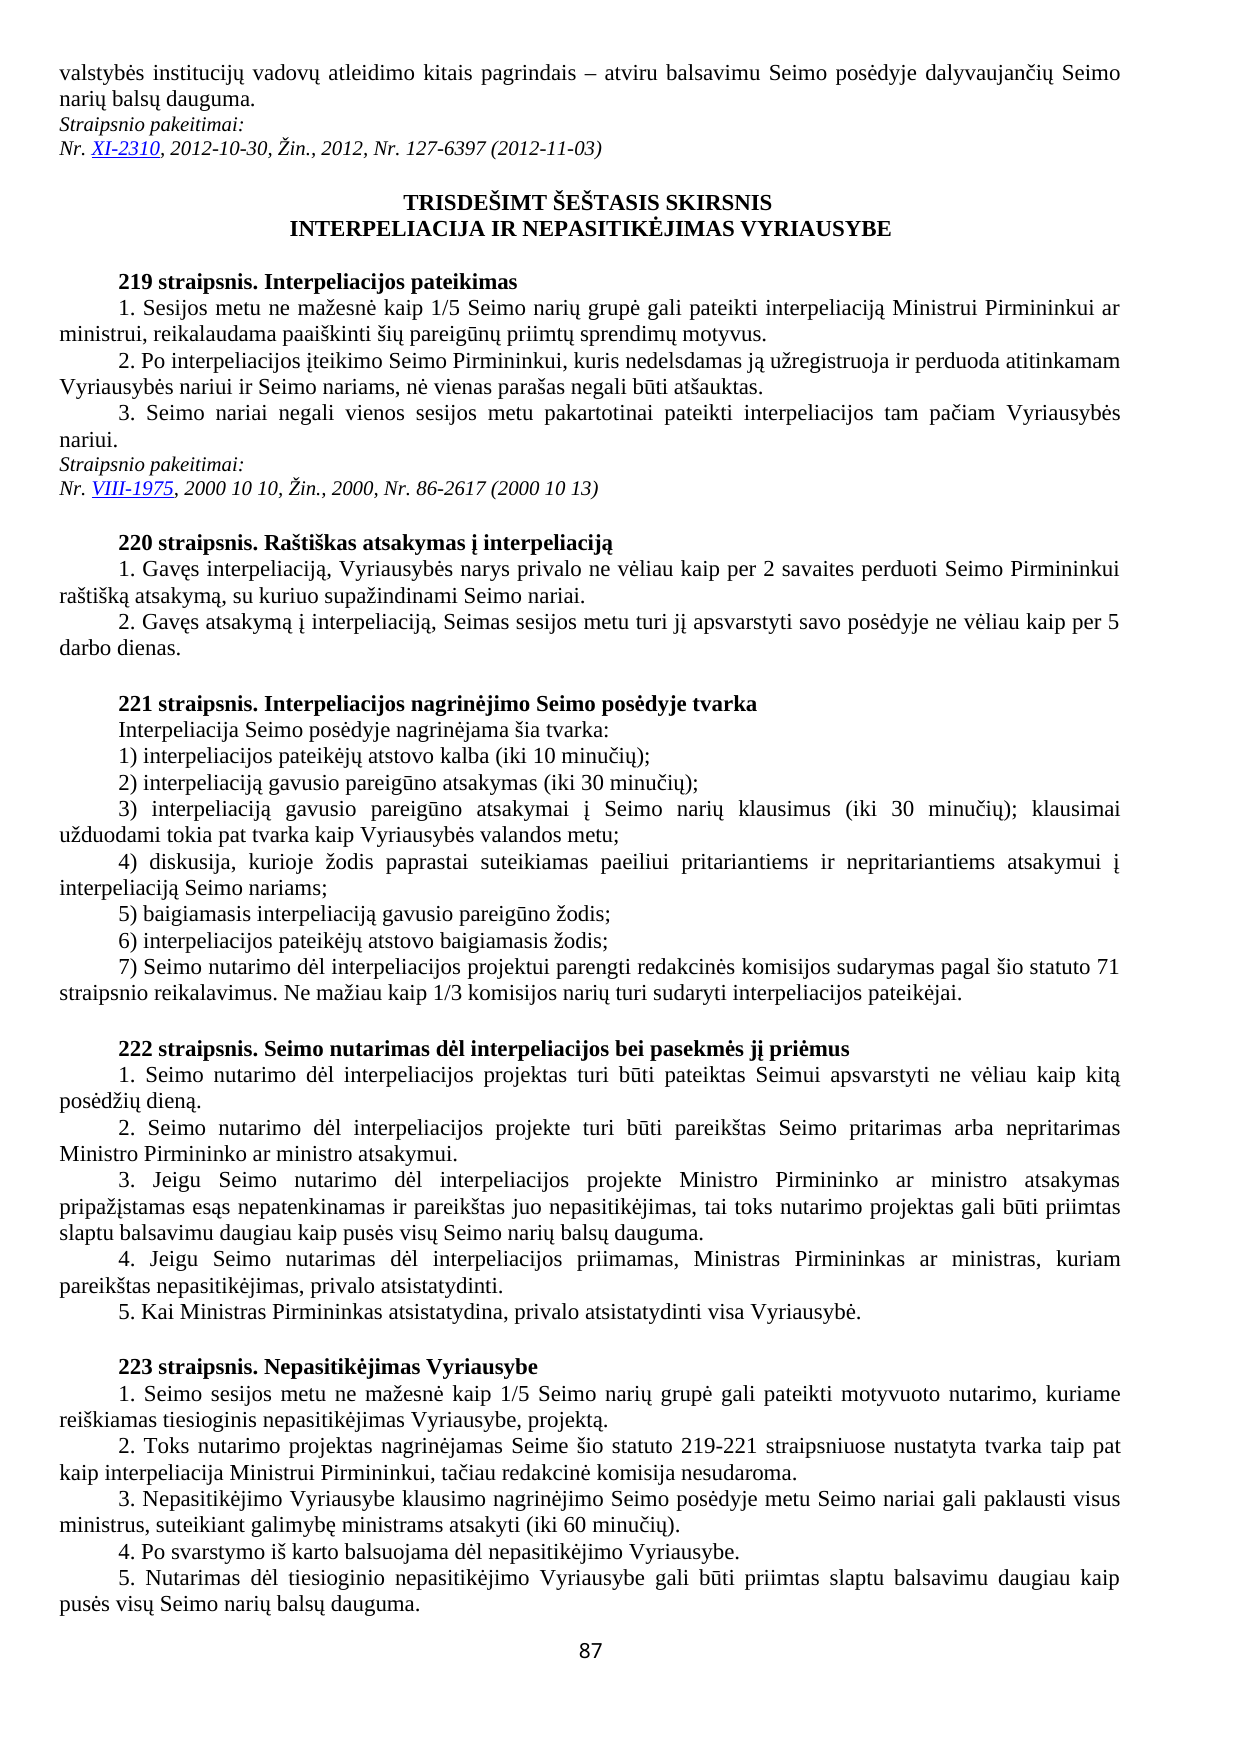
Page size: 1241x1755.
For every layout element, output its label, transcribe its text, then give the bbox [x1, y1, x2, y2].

text 5. Kai Ministras Pirmininkas atsistatydina, privalo atsistatydinti visa Vyriausybė. [59, 1298, 1122, 1324]
text 6) interpeliacijos pateikėjų atstovo baigiamasis žodis; [59, 927, 1122, 953]
text 1. Sesijos metu ne mažesnė kaip 1/5 Seimo narių grupė gali pateikti interpeliaciją Ministrui Pirmininkui ar ministrui, reikalaudama paaiškinti šių pareigūnų priimtų sprendimų motyvus. [59, 294, 1122, 347]
text 4) diskusija, kurioje žodis paprastai suteikiamas paeiliui pritariantiems ir nepritariantiems atsakymui į interpeliaciją Seimo nariams; [59, 848, 1122, 900]
text 3) interpeliaciją gavusio pareigūno atsakymai į Seimo narių klausimus (iki 30 minučių); klausimai užduodami tokia pat tvarka kaip Vyriausybės valandos metu; [59, 795, 1122, 848]
text 5) baigiamasis interpeliaciją gavusio pareigūno žodis; [59, 900, 1122, 927]
text TRISDEŠIMT ŠEŠTASIS SKIRSNIS [59, 189, 1122, 215]
text 223 straipsnis. Nepasitikėjimas Vyriausybe [59, 1353, 1122, 1379]
text 2) interpeliaciją gavusio pareigūno atsakymas (iki 30 minučių); [59, 769, 1122, 795]
text INTERPELIACIJA IR NEPASITIKĖJIMAS VYRIAUSYBE [59, 215, 1122, 241]
text Nr. XI-2310, 2012-10-30, Žin., 2012, Nr. 127-6397 (2012-11-03) [59, 136, 1122, 160]
text Straipsnio pakeitimai: [59, 452, 1122, 476]
text 2. Seimo nutarimo dėl interpeliacijos projekte turi būti pareikštas Seimo pritarimas arba nepritarimas Ministro Pirmininko ar ministro atsakymui. [59, 1114, 1122, 1166]
text valstybės institucijų vadovų atleidimo kitais pagrindais – atviru balsavimu Seimo posėdyje dalyvaujančių Seimo narių balsų dauguma. [59, 59, 1122, 112]
text 4. Po svarstymo iš karto balsuojama dėl nepasitikėjimo Vyriausybe. [59, 1538, 1122, 1564]
text 2. Gavęs atsakymą į interpeliaciją, Seimas sesijos metu turi jį apsvarstyti savo posėdyje ne vėliau kaip per 5 darbo dienas. [59, 608, 1122, 661]
text Straipsnio pakeitimai: [59, 112, 1122, 136]
text 222 straipsnis. Seimo nutarimas dėl interpeliacijos bei pasekmės jį priėmus [59, 1034, 1122, 1061]
text 1. Seimo sesijos metu ne mažesnė kaip 1/5 Seimo narių grupė gali pateikti motyvuoto nutarimo, kuriame reiškiamas tiesioginis nepasitikėjimas Vyriausybe, projektą. [59, 1379, 1122, 1432]
text 3. Seimo nariai negali vienos sesijos metu pakartotinai pateikti interpeliacijos tam pačiam Vyriausybės nariui. [59, 399, 1122, 452]
text 221 straipsnis. Interpeliacijos nagrinėjimo Seimo posėdyje tvarka [59, 689, 1122, 716]
text 5. Nutarimas dėl tiesioginio nepasitikėjimo Vyriausybe gali būti priimtas slaptu balsavimu daugiau kaip pusės visų Seimo narių balsų dauguma. [59, 1564, 1122, 1617]
text 2. Toks nutarimo projektas nagrinėjamas Seime šio statuto 219-221 straipsniuose nustatyta tvarka taip pat kaip interpeliacija Ministrui Pirmininkui, tačiau redakcinė komisija nesudaroma. [59, 1432, 1122, 1485]
text 1. Seimo nutarimo dėl interpeliacijos projektas turi būti pateiktas Seimui apsvarstyti ne vėliau kaip kitą posėdžių dieną. [59, 1061, 1122, 1114]
text Interpeliacija Seimo posėdyje nagrinėjama šia tvarka: [59, 716, 1122, 742]
text 3. Nepasitikėjimo Vyriausybe klausimo nagrinėjimo Seimo posėdyje metu Seimo nariai gali paklausti visus ministrus, suteikiant galimybę ministrams atsakyti (iki 60 minučių). [59, 1485, 1122, 1538]
text 7) Seimo nutarimo dėl interpeliacijos projektui parengti redakcinės komisijos sudarymas pagal šio statuto 71 straipsnio reikalavimus. Ne mažiau kaip 1/3 komisijos narių turi sudaryti interpeliacijos pateikėjai. [59, 953, 1122, 1006]
text 219 straipsnis. Interpeliacijos pateikimas [59, 268, 1122, 294]
text 1. Gavęs interpeliaciją, Vyriausybės narys privalo ne vėliau kaip per 2 savaites perduoti Seimo Pirmininkui raštišką atsakymą, su kuriuo supažindinami Seimo nariai. [59, 555, 1122, 608]
text 1) interpeliacijos pateikėjų atstovo kalba (iki 10 minučių); [59, 742, 1122, 769]
text 3. Jeigu Seimo nutarimo dėl interpeliacijos projekte Ministro Pirmininko ar ministro atsakymas pripažįstamas esąs nepatenkinamas ir pareikštas juo nepasitikėjimas, tai toks nutarimo projektas gali būti priimtas slaptu balsavimu daugiau kaip pusės visų Seimo narių balsų dauguma. [59, 1166, 1122, 1245]
text 4. Jeigu Seimo nutarimas dėl interpeliacijos priimamas, Ministras Pirmininkas ar ministras, kuriam pareikštas nepasitikėjimas, privalo atsistatydinti. [59, 1245, 1122, 1298]
text 220 straipsnis. Raštiškas atsakymas į interpeliaciją [59, 529, 1122, 555]
text 2. Po interpeliacijos įteikimo Seimo Pirmininkui, kuris nedelsdamas ją užregistruoja ir perduoda atitinkamam Vyriausybės nariui ir Seimo nariams, nė vienas parašas negali būti atšauktas. [59, 347, 1122, 399]
text Nr. VIII-1975, 2000 10 10, Žin., 2000, Nr. 86-2617 (2000 10 13) [59, 476, 1122, 500]
